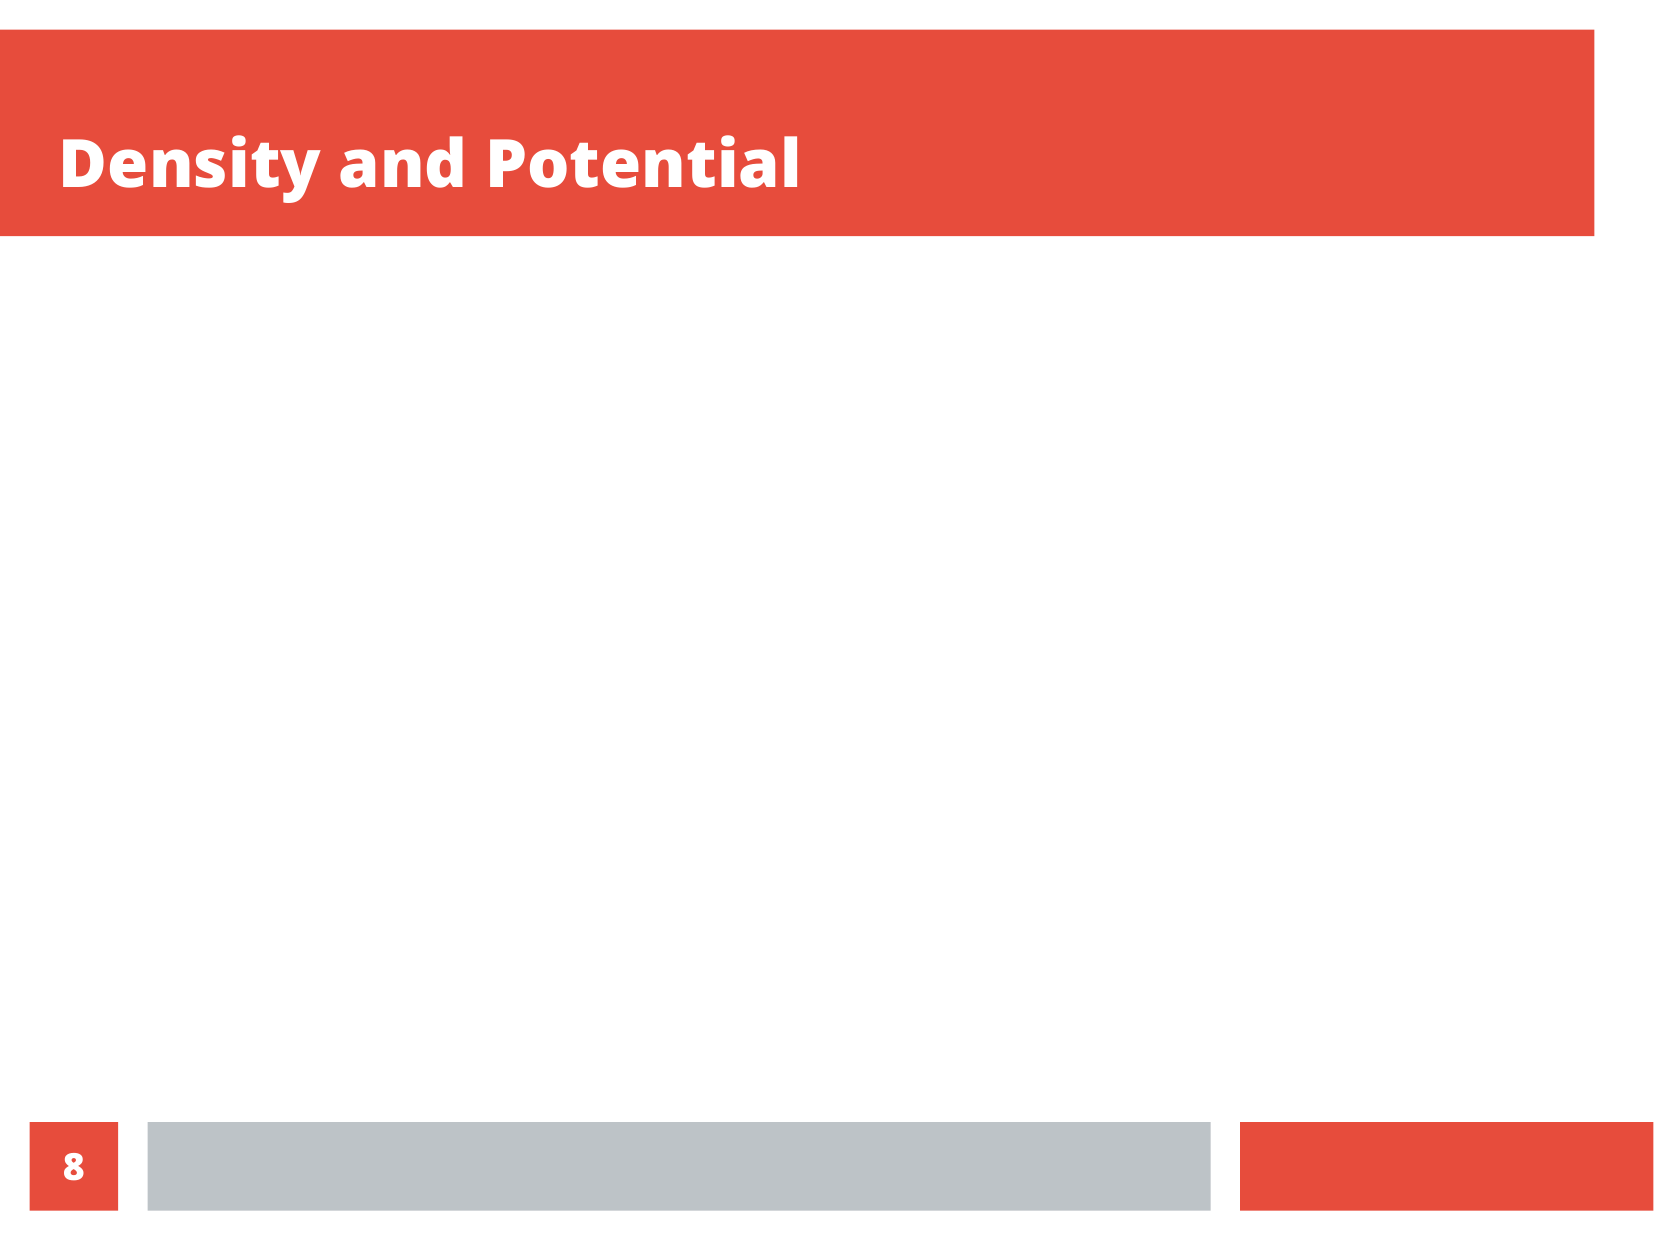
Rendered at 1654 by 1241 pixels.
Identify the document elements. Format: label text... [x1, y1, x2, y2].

title Density and Potential [59, 59, 1595, 207]
